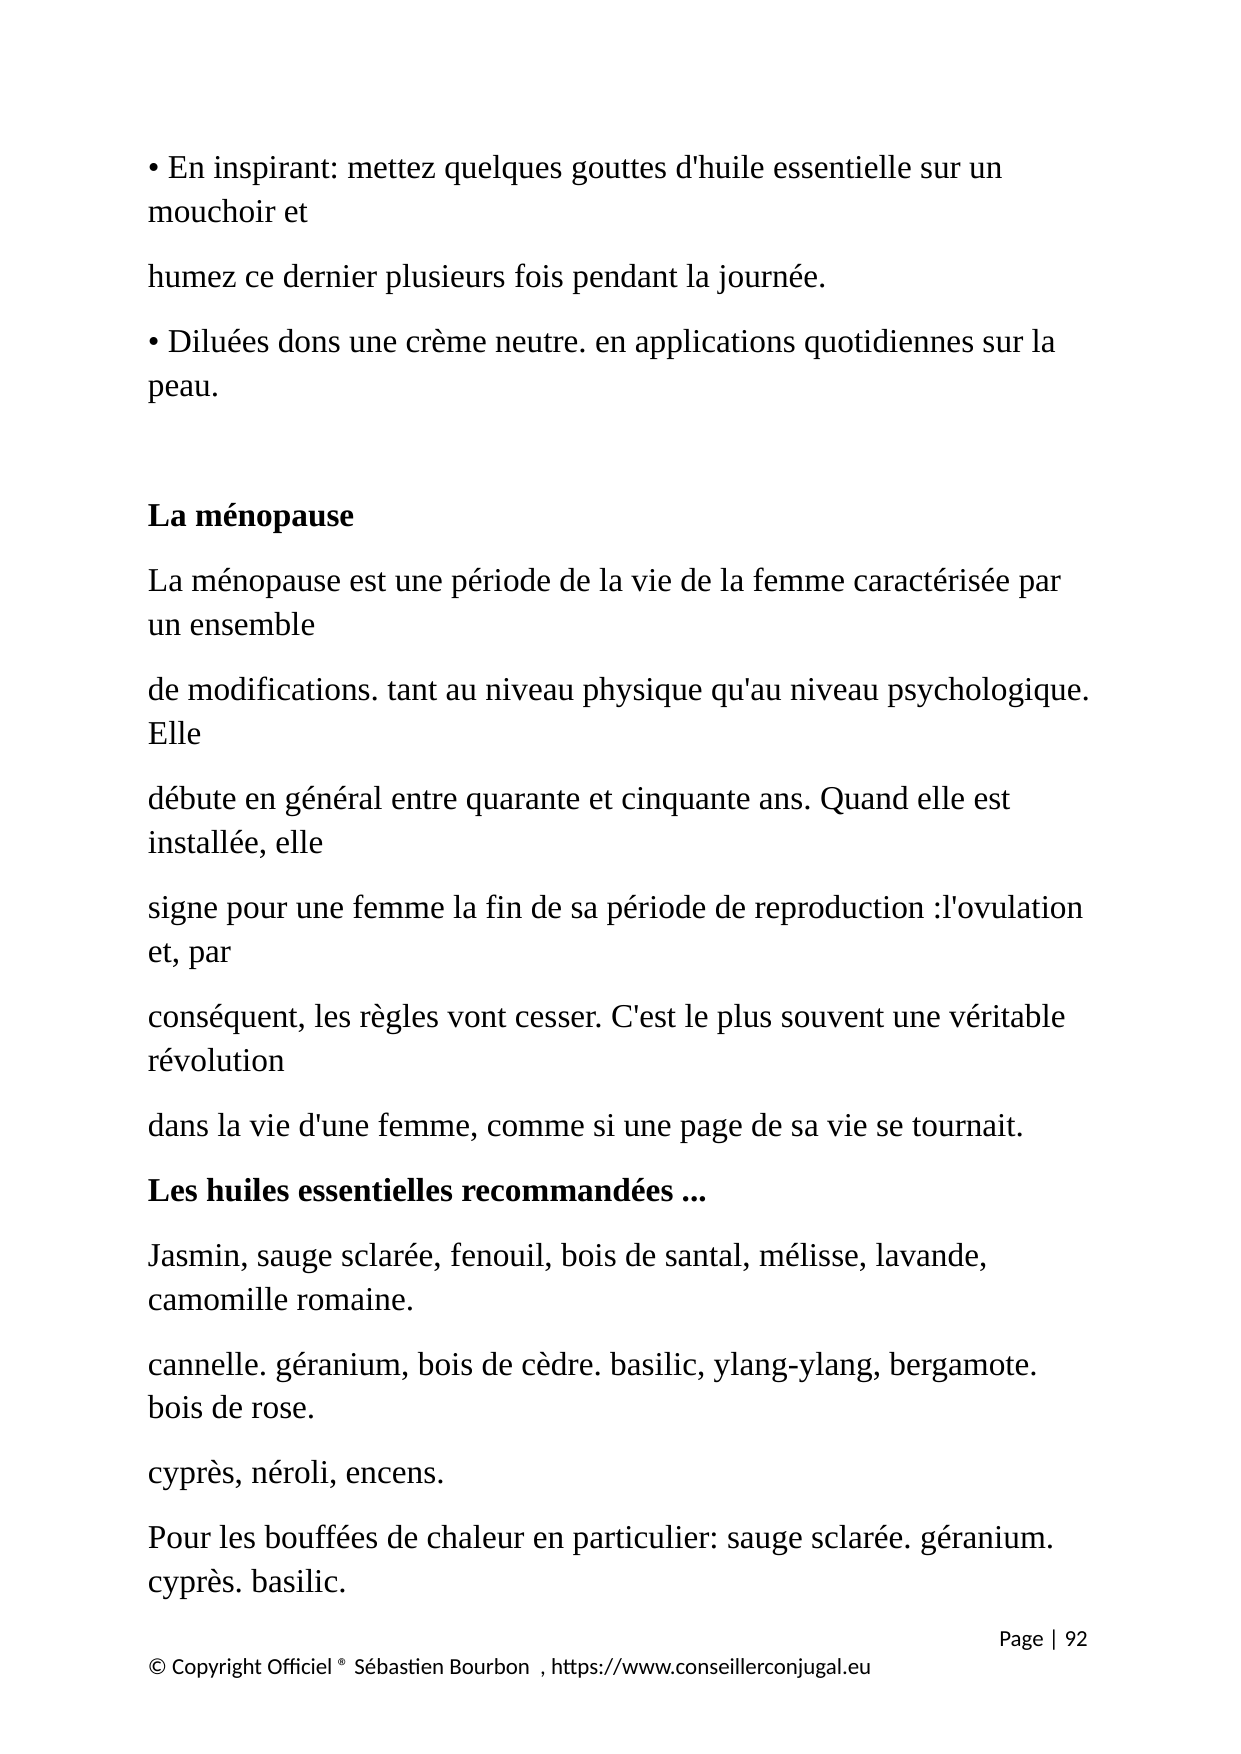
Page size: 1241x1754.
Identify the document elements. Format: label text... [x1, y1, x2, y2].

text • Diluées dons une crème neutre. en applications quotidiennes sur la peau. [148, 321, 1093, 404]
text signe pour une femme la fin de sa période de reproduction :l'ovulation et, par [148, 887, 1093, 969]
text Jasmin, sauge sclarée, fenouil, bois de santal, mélisse, lavande, camomille romaine. [148, 1235, 1093, 1317]
text La ménopause [148, 495, 1093, 534]
text Les huiles essentielles recommandées ... [148, 1170, 1093, 1208]
text Pour les bouffées de chaleur en particulier: sauge sclarée. géranium. cyprès. basilic. [148, 1518, 1093, 1600]
text débute en général entre quarante et cinquante ans. Quand elle est installée, elle [148, 778, 1093, 861]
text cyprès, néroli, encens. [148, 1453, 1093, 1491]
text de modifications. tant au niveau physique qu'au niveau psychologique. Elle [148, 669, 1093, 752]
text • En inspirant: mettez quelques gouttes d'huile essentielle sur un mouchoir et [148, 148, 1093, 230]
text cannelle. géranium, bois de cèdre. basilic, ylang-ylang, bergamote. bois de rose. [148, 1344, 1093, 1426]
text dans la vie d'une femme, comme si une page de sa vie se tournait. [148, 1105, 1093, 1143]
text humez ce dernier plusieurs fois pendant la journée. [148, 257, 1093, 295]
text conséquent, les règles vont cesser. C'est le plus souvent une véritable révolution [148, 996, 1093, 1078]
text La ménopause est une période de la vie de la femme caractérisée par un ensemble [148, 560, 1093, 643]
